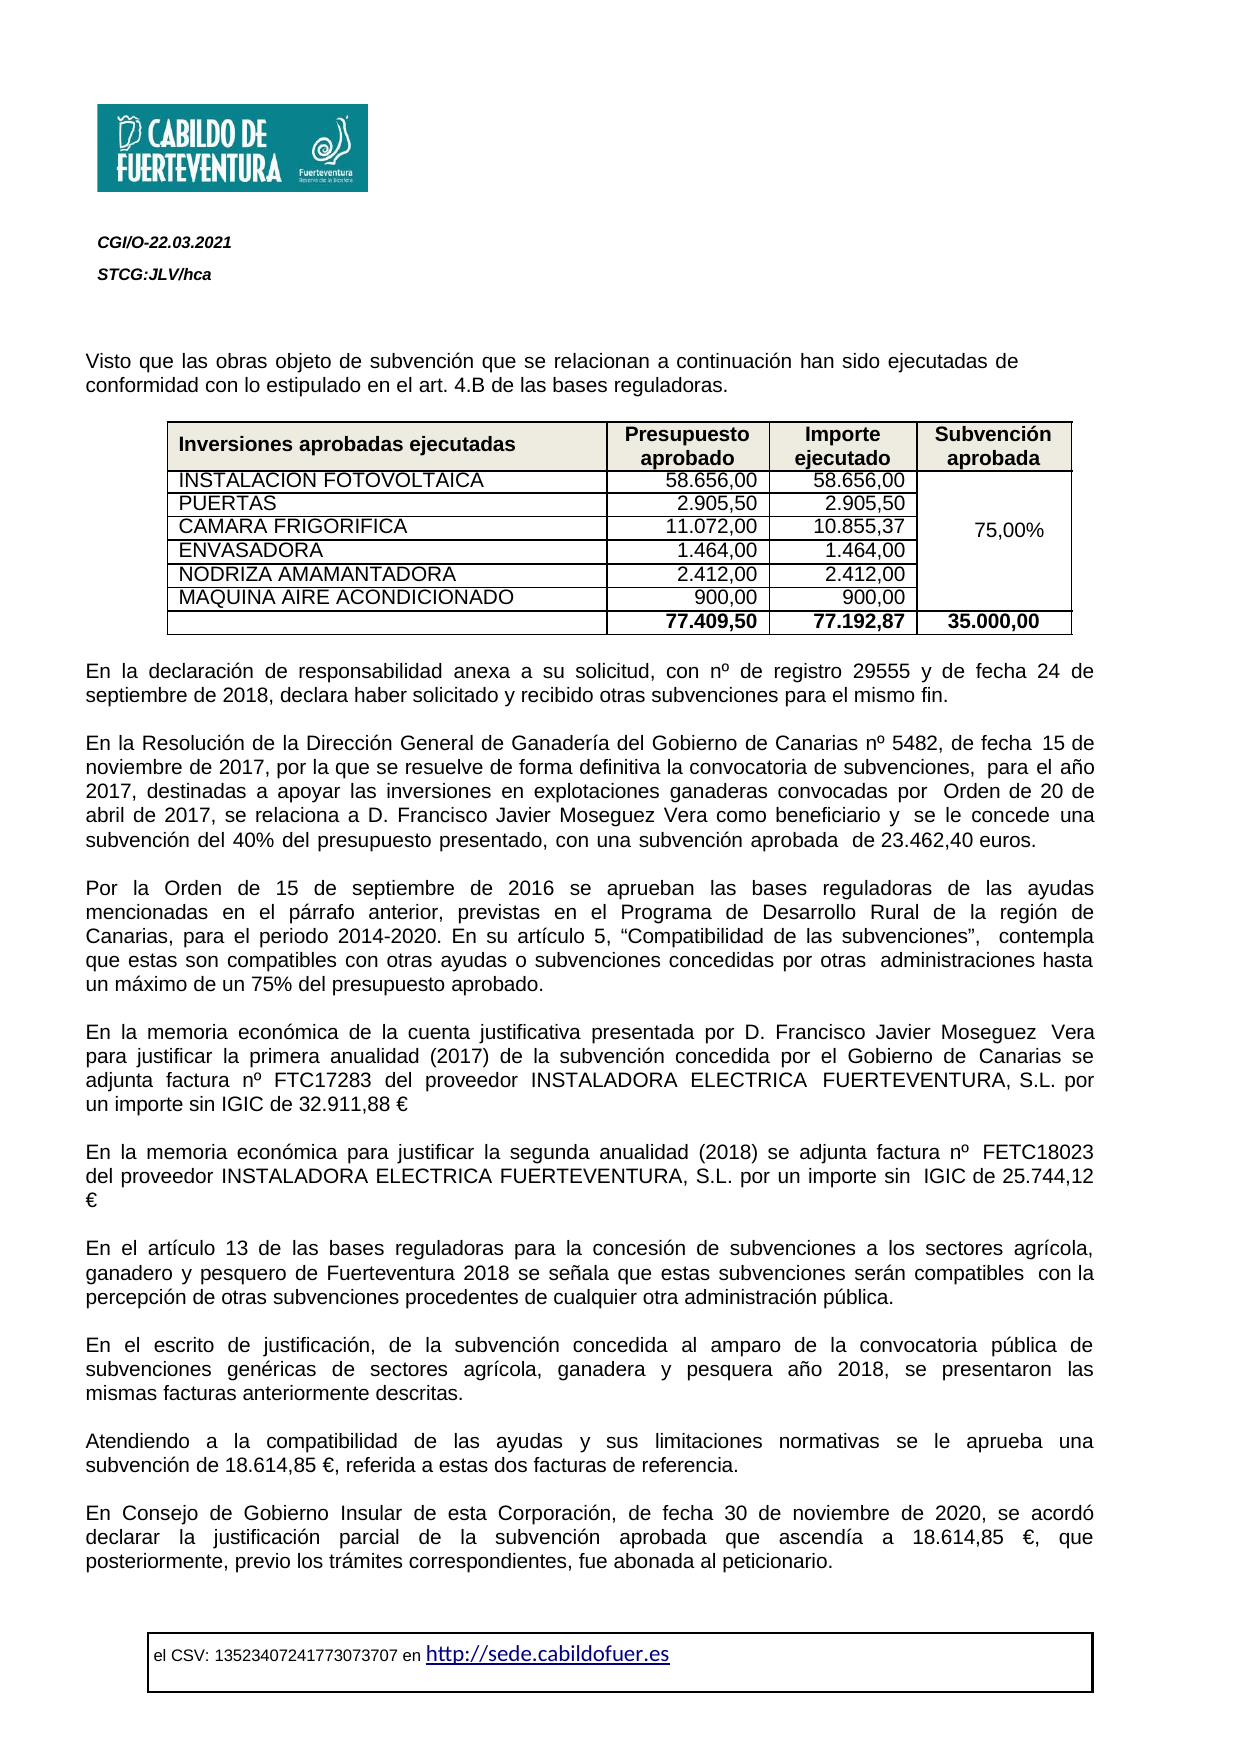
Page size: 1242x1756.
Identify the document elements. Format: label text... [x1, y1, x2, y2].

table_cell INSTALACION FOTOVOLTAICA [168, 472, 606, 492]
table_cell 58.656,00 [770, 472, 916, 492]
table_header Presupuesto aprobado [608, 423, 769, 470]
table_cell PUERTAS [168, 494, 606, 516]
table_cell 2.412,00 [770, 565, 916, 586]
table_cell 1.464,00 [608, 541, 769, 563]
text Por la Orden de 15 de septiembre de 2016 se aprueban las bases reguladoras de las ayudas mencionadas en el párrafo anterior, previstas en el Programa de Desarrollo Rural de la región de Canarias, para el periodo 2014-2020. En su artículo 5, “Compatibilidad de las subvenciones”, contempla que estas son compatibles con otras ayudas o subvenciones concedidas por otras administraciones hasta un máximo de un 75% del presupuesto aprobado. [85, 875, 1094, 996]
table_cell 1.464,00 [770, 541, 916, 563]
table_cell 77.192,87 [770, 612, 916, 633]
table_cell 900,00 [770, 588, 916, 610]
table_cell 10.855,37 [770, 517, 916, 539]
text En la memoria económica para justificar la segunda anualidad (2018) se adjunta factura nº FETC18023 del proveedor INSTALADORA ELECTRICA FUERTEVENTURA, S.L. por un importe sin IGIC de 25.744,12 € [85, 1140, 1094, 1212]
table_cell 11.072,00 [608, 517, 769, 539]
text En la memoria económica de la cuenta justificativa presentada por D. Francisco Javier Moseguez Vera para justificar la primera anualidad (2017) de la subvención concedida por el Gobierno de Canarias se adjunta factura nº FTC17283 del proveedor INSTALADORA ELECTRICA FUERTEVENTURA, S.L. por un importe sin IGIC de 32.911,88 € [85, 1020, 1095, 1116]
table_header Subvención aprobada [918, 423, 1071, 470]
table_cell NODRIZA AMAMANTADORA [168, 565, 606, 586]
text Atendiendo a la compatibilidad de las ayudas y sus limitaciones normativas se le aprueba una subvención de 18.614,85 €, referida a estas dos facturas de referencia. [85, 1429, 1094, 1477]
table_cell 35.000,00 [918, 612, 1071, 633]
table_cell MAQUINA AIRE ACONDICIONADO [168, 588, 606, 610]
table_cell ENVASADORA [168, 541, 606, 563]
table_header Importe ejecutado [770, 423, 916, 470]
table_cell 2.905,50 [608, 494, 769, 516]
table_cell 2.412,00 [608, 565, 769, 586]
table_cell 58.656,00 [608, 472, 769, 492]
table_cell 900,00 [608, 588, 769, 610]
text En Consejo de Gobierno Insular de esta Corporación, de fecha 30 de noviembre de 2020, se acordó declarar la justificación parcial de la subvención aprobada que ascendía a 18.614,85 €, que posteriormente, previo los trámites correspondientes, fue abonada al peticionario. [85, 1501, 1094, 1573]
text En la Resolución de la Dirección General de Ganadería del Gobierno de Canarias nº 5482, de fecha 15 de noviembre de 2017, por la que se resuelve de forma definitiva la convocatoria de subvenciones, para el año 2017, destinadas a apoyar las inversiones en explotaciones ganaderas convocadas por Orden de 20 de abril de 2017, se relaciona a D. Francisco Javier Moseguez Vera como beneficiario y se le concede una subvención del 40% del presupuesto presentado, con una subvención aprobada de 23.462,40 euros. [85, 731, 1095, 852]
text Visto que las obras objeto de subvención que se relacionan a continuación han sido ejecutadas de conformidad con lo estipulado en el art. 4.B de las bases reguladoras. [85, 349, 1086, 397]
table_cell CAMARA FRIGORIFICA [168, 517, 606, 539]
table_cell 77.409,50 [608, 612, 769, 633]
text En la declaración de responsabilidad anexa a su solicitud, con nº de registro 29555 y de fecha 24 de septiembre de 2018, declara haber solicitado y recibido otras subvenciones para el mismo fin. [85, 659, 1094, 707]
table_cell 75,00% [918, 472, 1071, 610]
text En el artículo 13 de las bases reguladoras para la concesión de subvenciones a los sectores agrícola, ganadero y pesquero de Fuerteventura 2018 se señala que estas subvenciones serán compatibles con la percepción de otras subvenciones procedentes de cualquier otra administración pública. [85, 1236, 1094, 1308]
table_cell 2.905,50 [770, 494, 916, 516]
text En el escrito de justificación, de la subvención concedida al amparo de la convocatoria pública de subvenciones genéricas de sectores agrícola, ganadera y pesquera año 2018, se presentaron las mismas facturas anteriormente descritas. [85, 1333, 1094, 1405]
table_cell [168, 612, 606, 633]
table_header Inversiones aprobadas ejecutadas [168, 423, 606, 470]
